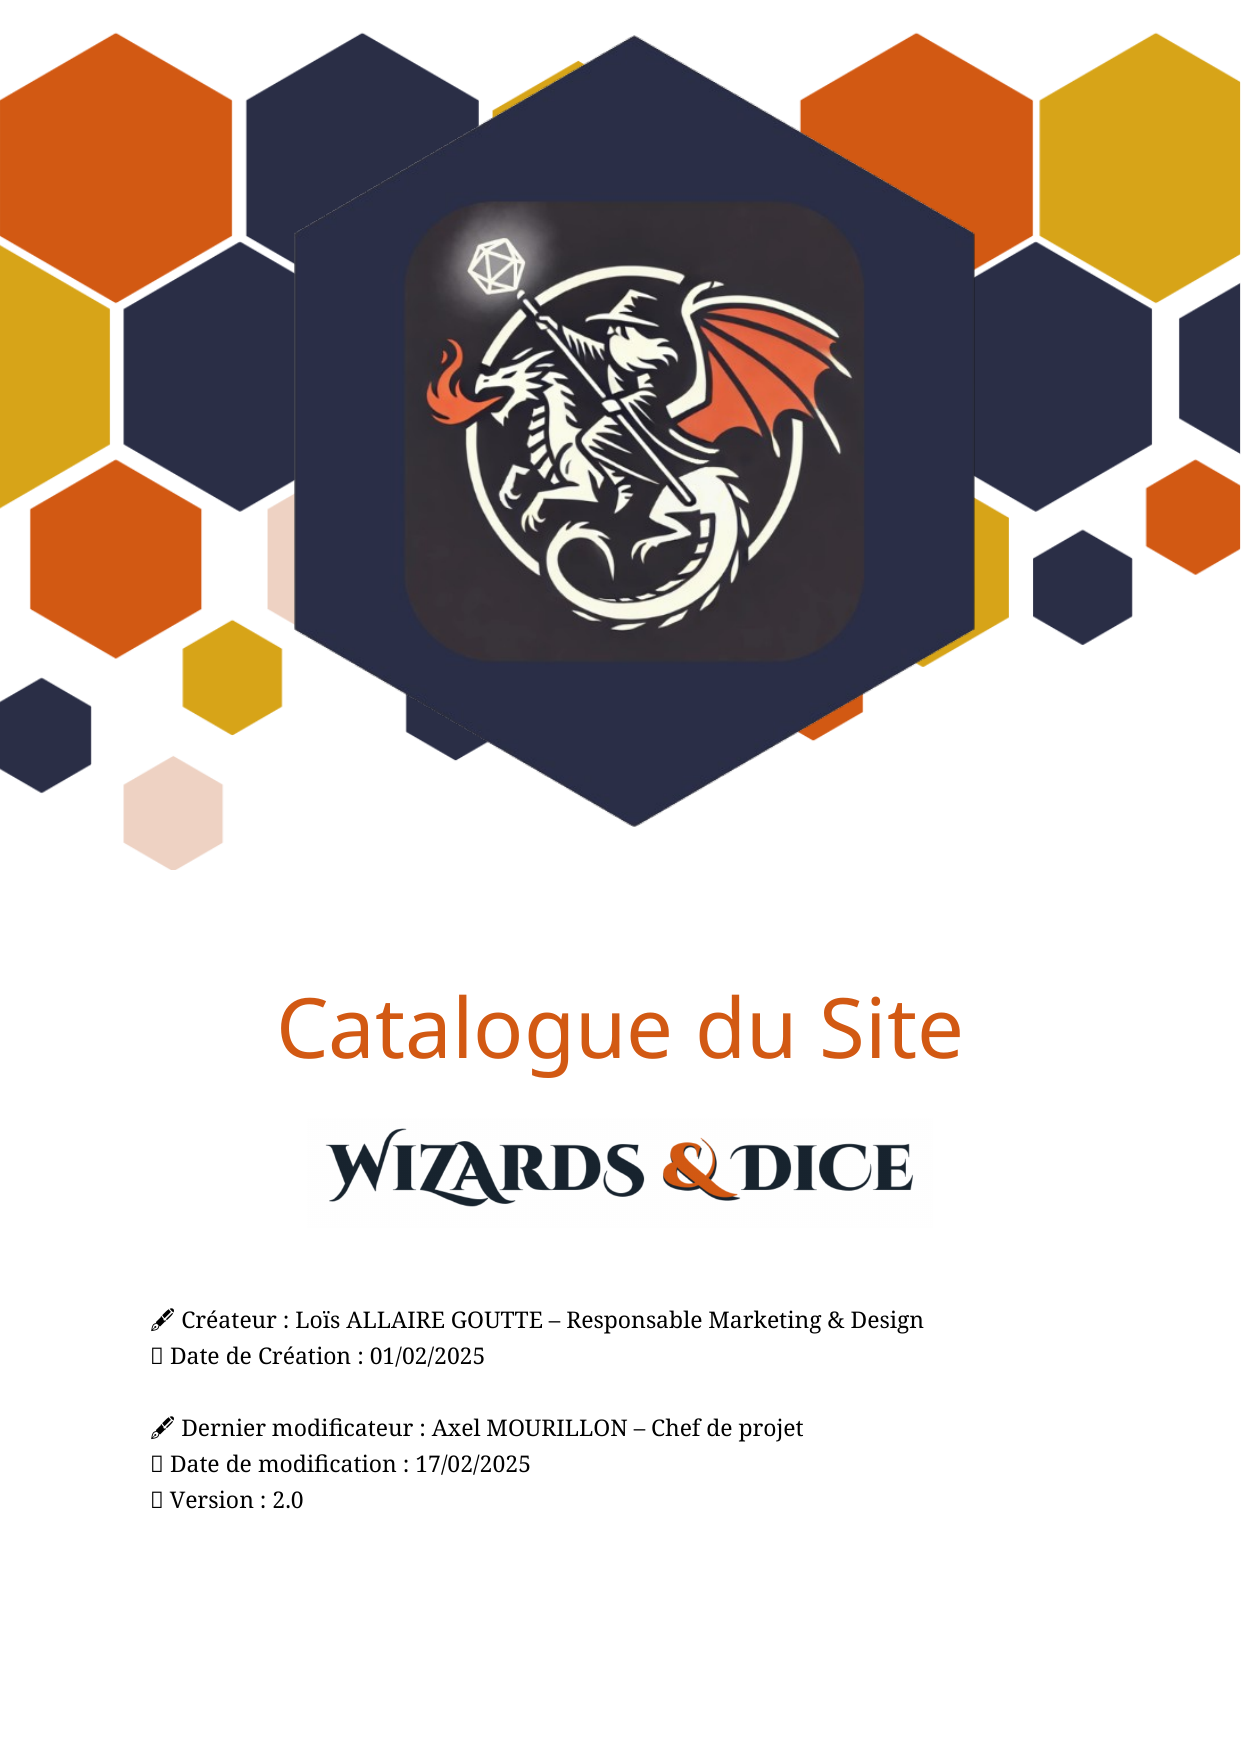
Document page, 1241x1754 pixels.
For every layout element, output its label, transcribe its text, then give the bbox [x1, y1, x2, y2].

picture [307, 1118, 934, 1228]
picture [0, 18, 1241, 870]
text 🖋️ Créateur : Loïs ALLAIRE GOUTTE – Responsable Marketing & Design [150, 1304, 1090, 1336]
text 📅 Date de modification : 17/02/2025 [150, 1448, 1090, 1479]
text 🖋️ Dernier modificateur : Axel MOURILLON – Chef de projet [150, 1412, 1090, 1443]
text 📅 Date de Création : 01/02/2025 [150, 1340, 1090, 1371]
text 🔄 Version : 2.0 [150, 1484, 1090, 1515]
title Catalogue du Site [150, 970, 1090, 1083]
